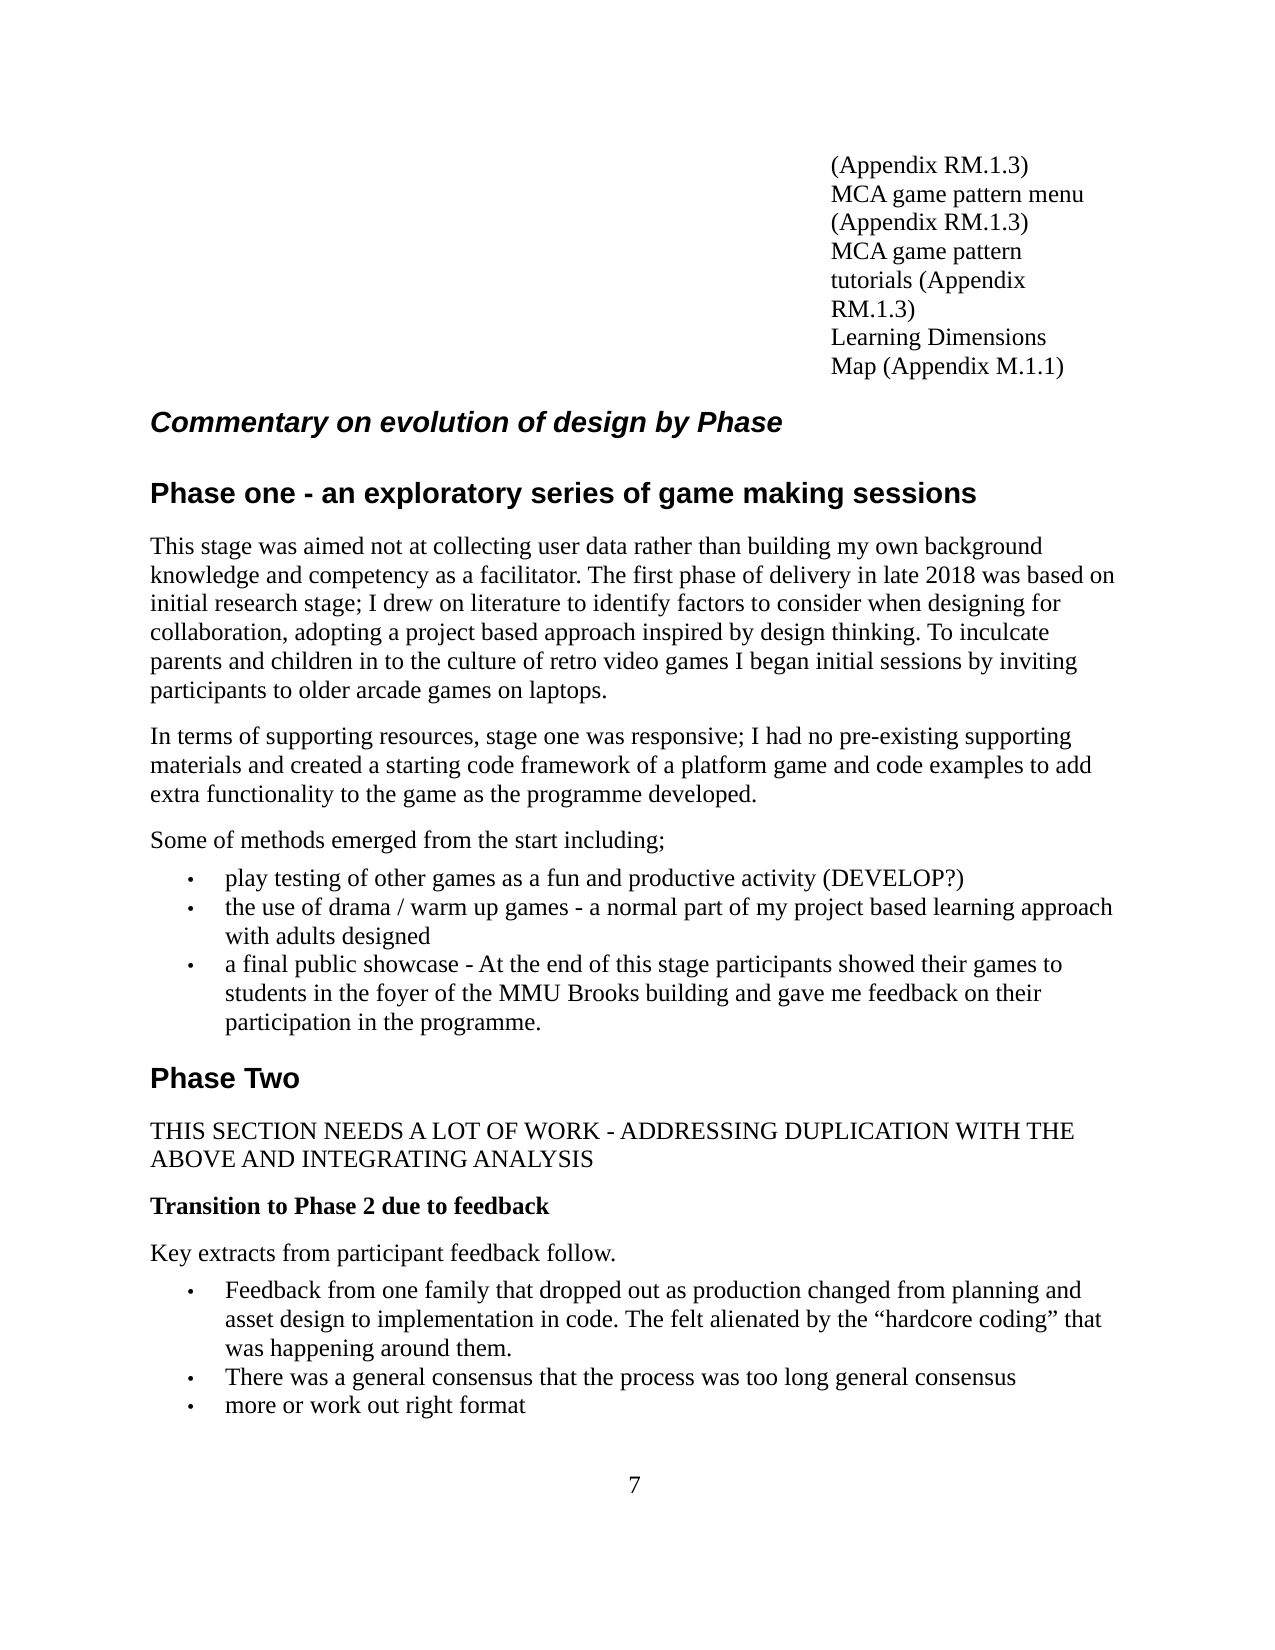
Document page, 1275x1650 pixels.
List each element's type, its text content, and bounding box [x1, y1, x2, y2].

subtitle Phase one - an exploratory series of game making sessions [150, 476, 1125, 509]
list a final public showcase - At the end of this stage participants showed their games to students in the foyer of the MMU Brooks building and gave me feedback on their participation in the programme. [187, 949, 1125, 1036]
subtitle Phase Two [150, 1061, 1125, 1094]
list the use of drama / warm up games - a normal part of my project based learning approach with adults designed [187, 892, 1125, 949]
list more or work out right format [187, 1391, 1125, 1419]
table_cell (Appendix RM.1.3) MCA game pattern menu (Appendix RM.1.3) MCA game pattern tutorials (Appendix RM.1.3) Learning Dimensions Map (Appendix M.1.1) [826, 150, 1096, 380]
text Transition to Phase 2 due to feedback [150, 1191, 1125, 1220]
list There was a general consensus that the process was too long general consensus [187, 1362, 1125, 1391]
text This stage was aimed not at collecting user data rather than building my own background knowledge and competency as a facilitator. The first phase of delivery in late 2018 was based on initial research stage; I drew on literature to identify factors to consider when designing for collaboration, adopting a project based approach inspired by design thinking. To inculcate parents and children in to the culture of retro video games I began initial sessions by inviting participants to older arcade games on laptops. [150, 531, 1125, 703]
list play testing of other games as a fun and productive activity (DEVELOP?) [187, 863, 1125, 892]
text Key extracts from participant feedback follow. [150, 1238, 1125, 1267]
list Feedback from one family that dropped out as production changed from planning and asset design to implementation in code. The felt alienated by the “hardcore coding” that was happening around them. [187, 1276, 1125, 1362]
text Some of methods emerged from the start including; [150, 826, 1125, 854]
text THIS SECTION NEEDS A LOT OF WORK - ADDRESSING DUPLICATION WITH THE ABOVE AND INTEGRATING ANALYSIS [150, 1116, 1125, 1173]
table_cell [557, 150, 826, 380]
subtitle Commentary on evolution of design by Phase [150, 405, 1125, 438]
table_cell [179, 150, 287, 380]
text In terms of supporting resources, stage one was responsive; I had no pre-existing supporting materials and created a starting code framework of a platform game and code examples to add extra functionality to the game as the programme developed. [150, 721, 1125, 808]
table_cell [287, 150, 557, 380]
